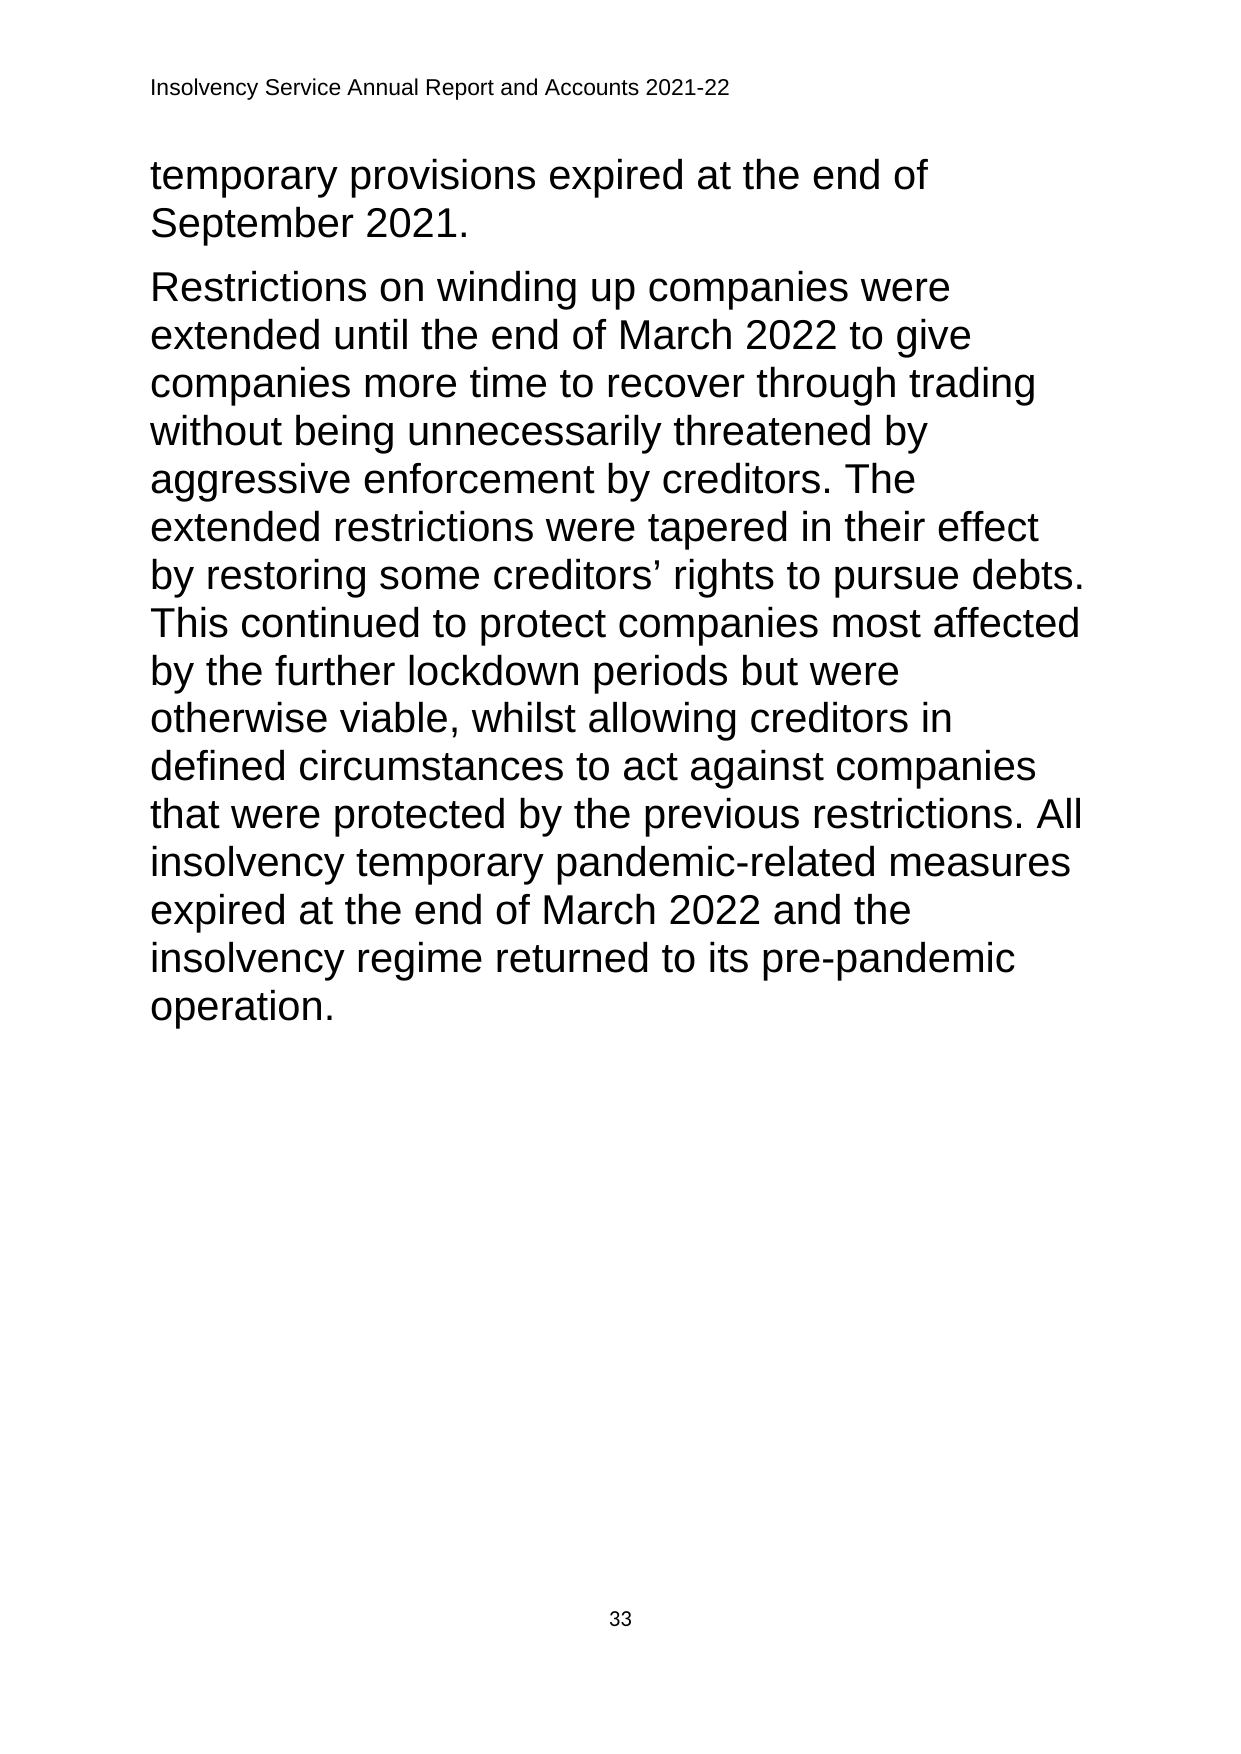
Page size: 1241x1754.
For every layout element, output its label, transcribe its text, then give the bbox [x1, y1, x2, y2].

text Restrictions on winding up companies were extended until the end of March 2022 to give companies more time to recover through trading without being unnecessarily threatened by aggressive enforcement by creditors. The extended restrictions were tapered in their effect by restoring some creditors’ rights to pursue debts. This continued to protect companies most affected by the further lockdown periods but were otherwise viable, whilst allowing creditors in defined circumstances to act against companies that were protected by the previous restrictions. All insolvency temporary pandemic-related measures expired at the end of March 2022 and the insolvency regime returned to its pre-pandemic operation. [150, 262, 1090, 1029]
text temporary provisions expired at the end of September 2021. [150, 150, 1090, 246]
